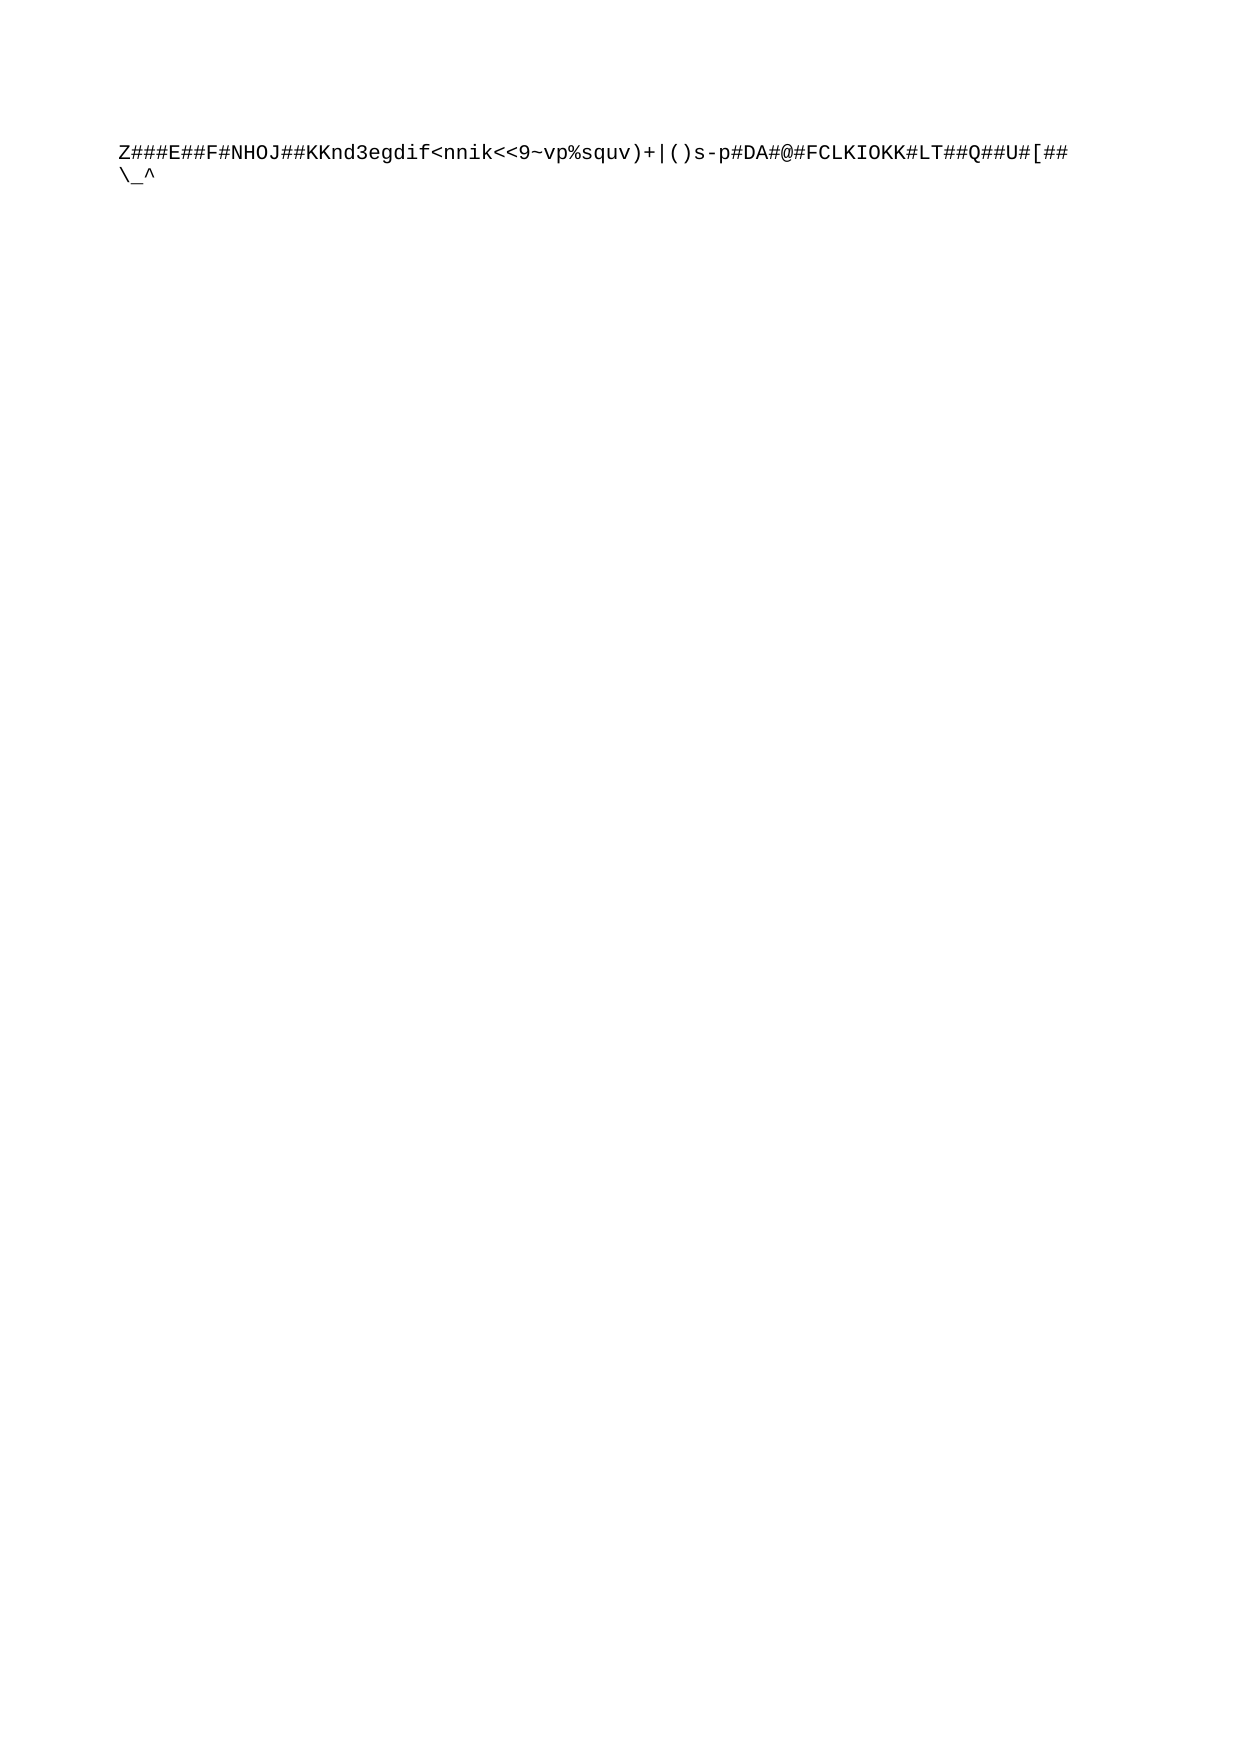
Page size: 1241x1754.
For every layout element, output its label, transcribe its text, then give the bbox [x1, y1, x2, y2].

text Z###E##F#NHOJ##KKnd3egdif<nnik<<9~vp%squv)+|()s-p#DA#@#FCLKIOKK#LT##Q##U#[## \_^ [118, 118, 1122, 189]
